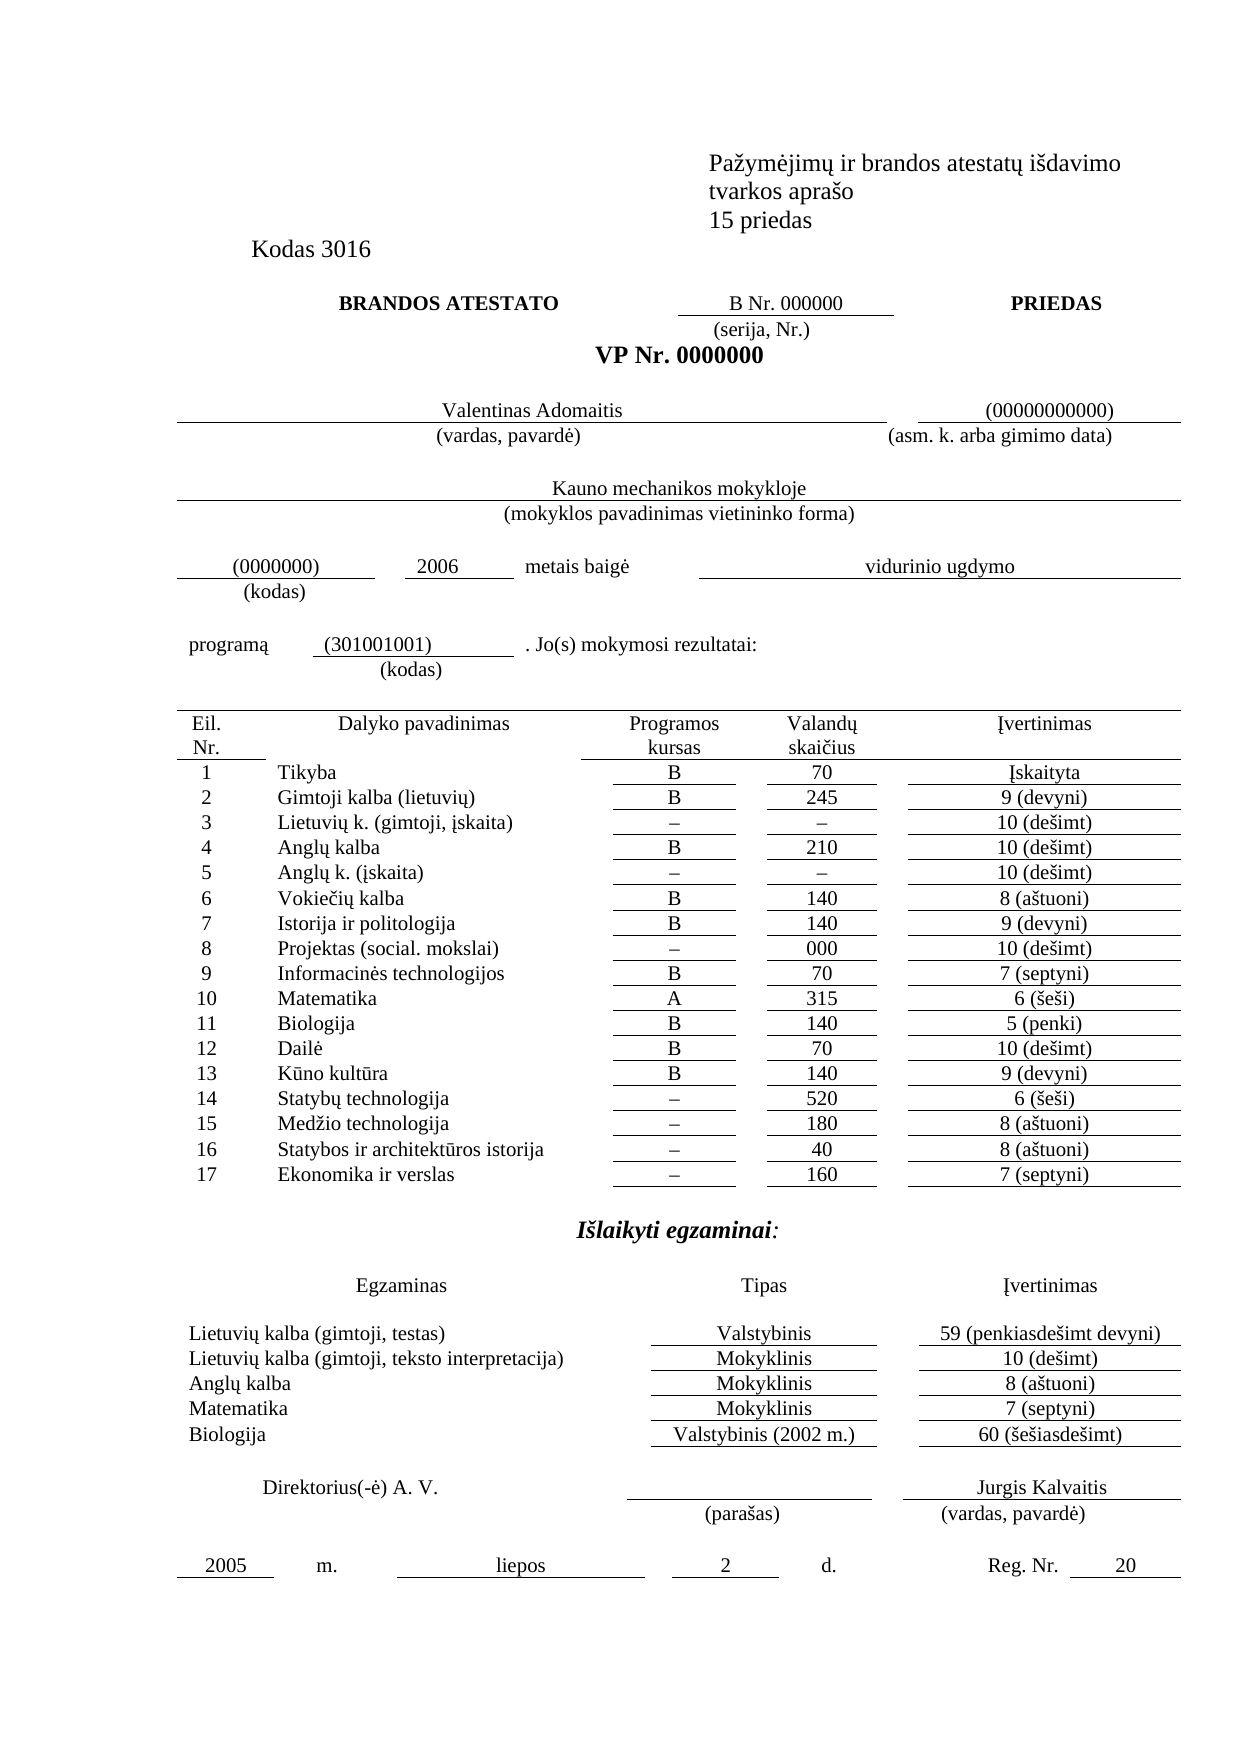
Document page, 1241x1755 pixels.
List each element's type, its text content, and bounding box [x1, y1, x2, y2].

table_cell [877, 760, 908, 784]
table_header 2 [672, 1553, 779, 1577]
table_header [860, 1553, 886, 1577]
table_cell 520 [767, 1086, 877, 1110]
table_header (00000000000) [918, 398, 1181, 422]
table_cell – [767, 810, 877, 834]
table_header Programos kursas [613, 711, 736, 759]
table_cell [877, 1110, 908, 1135]
table_cell 10 [177, 985, 235, 1010]
table_cell Matematika [177, 1395, 625, 1420]
table_cell 5 [177, 859, 235, 884]
table_header Dalyko pavadinimas [266, 711, 581, 759]
table_cell [581, 985, 612, 1010]
table_cell Biologija [266, 1010, 581, 1035]
table_cell 140 [767, 885, 877, 909]
table_cell Anglų k. (įskaita) [266, 859, 581, 884]
table_cell [581, 960, 612, 985]
table_cell Anglų kalba [266, 834, 581, 859]
table_cell [235, 910, 266, 934]
table_cell 8 [177, 935, 235, 960]
table_cell [235, 859, 266, 884]
table_cell 7 [177, 910, 235, 934]
table_cell 11 [177, 1010, 235, 1035]
table_cell [235, 985, 266, 1010]
table_cell [581, 1085, 612, 1110]
table_cell Mokyklinis [651, 1396, 877, 1420]
table_cell [877, 1345, 919, 1370]
table_cell 315 [767, 986, 877, 1010]
table_header [645, 1553, 672, 1577]
table_cell [235, 1161, 266, 1186]
table_header programą [177, 632, 313, 656]
table_cell Lietuvių kalba (gimtoji, teksto interpretacija) [177, 1345, 625, 1370]
text (mokyklos pavadinimas vietininko forma) [177, 501, 1181, 525]
table_cell 14 [177, 1085, 235, 1110]
table_header B Nr. 000000 [678, 291, 894, 315]
table_cell – [613, 1162, 736, 1186]
table_header [581, 1475, 627, 1499]
table_cell Tikyba [266, 759, 581, 784]
table_cell 4 [177, 834, 235, 859]
table_cell 10 (dešimt) [908, 835, 1181, 859]
table_cell Istorija ir politologija [266, 910, 581, 934]
table_cell 245 [767, 785, 877, 809]
table_cell B [613, 835, 736, 859]
table_header [646, 291, 677, 315]
table_cell B [613, 885, 736, 909]
table_cell 7 (septyni) [919, 1396, 1181, 1420]
table_cell Valstybinis [651, 1321, 877, 1345]
table_header Eil. Nr. [177, 711, 235, 759]
table_header [235, 711, 266, 759]
table_cell Statybų technologija [266, 1085, 581, 1110]
table_cell [235, 1060, 266, 1085]
table_cell 140 [767, 1011, 877, 1035]
table_header m. [305, 1553, 366, 1577]
text Pažymėjimų ir brandos atestatų išdavimo [177, 148, 1181, 176]
table_cell [235, 784, 266, 809]
table_cell B [613, 911, 736, 934]
table_cell [877, 985, 908, 1010]
table_header [779, 1553, 810, 1577]
table_cell [736, 1110, 767, 1135]
table_cell [235, 809, 266, 834]
table_cell Projektas (social. mokslai) [266, 935, 581, 960]
text (parašas) (vardas, pavardė) [177, 1500, 1181, 1524]
table_cell Lietuvių kalba (gimtoji, testas) [177, 1321, 625, 1345]
table_cell 2 [177, 784, 235, 809]
table_cell [736, 1060, 767, 1085]
table_cell [736, 910, 767, 934]
text Išlaikyti egzaminai: [177, 1215, 1181, 1244]
table_cell [877, 1395, 919, 1420]
table_cell [581, 935, 612, 960]
table_cell 70 [767, 961, 877, 985]
table_header vidurinio ugdymo [699, 554, 1181, 578]
table_cell Lietuvių k. (gimtoji, įskaita) [266, 809, 581, 834]
table_cell 180 [767, 1111, 877, 1135]
table_cell 60 (šešiasdešimt) [919, 1421, 1181, 1446]
table_header [736, 711, 767, 759]
table_cell 13 [177, 1060, 235, 1085]
table_cell [736, 784, 767, 809]
table_header (0000000) [177, 554, 374, 578]
table_cell [235, 884, 266, 909]
table_cell B [613, 1011, 736, 1035]
table_cell [736, 960, 767, 985]
table_cell Statybos ir architektūros istorija [266, 1135, 581, 1161]
table_cell [877, 935, 908, 960]
table_cell Mokyklinis [651, 1371, 877, 1395]
table_header Tipas [651, 1273, 877, 1321]
text (vardas, pavardė) (asm. k. arba gimimo data) [177, 423, 1181, 447]
table_cell 6 [177, 884, 235, 909]
table_cell B [613, 961, 736, 985]
table_cell Vokiečių kalba [266, 884, 581, 909]
text (kodas) [177, 579, 1181, 603]
table_cell Įskaityta [908, 760, 1181, 784]
table_cell [581, 760, 612, 784]
table_cell 5 (penki) [908, 1011, 1181, 1035]
table_header [894, 291, 925, 315]
table_cell 40 [767, 1136, 877, 1161]
table_cell B [613, 785, 736, 809]
table_cell [736, 1135, 767, 1161]
table_cell – [613, 936, 736, 960]
table_cell [235, 1110, 266, 1135]
table_cell 8 (aštuoni) [908, 1111, 1181, 1135]
table_cell [235, 1035, 266, 1060]
table_cell [877, 1161, 908, 1186]
table_cell [625, 1420, 651, 1446]
table_cell – [613, 1136, 736, 1161]
table_cell [877, 910, 908, 934]
table_header metais baigė [514, 554, 668, 578]
table_cell 10 (dešimt) [908, 936, 1181, 960]
table_cell [581, 1010, 612, 1035]
table_cell 59 (penkiasdešimt devyni) [919, 1321, 1181, 1345]
table_cell [877, 809, 908, 834]
table_header [627, 1475, 872, 1499]
table_cell 8 (aštuoni) [908, 885, 1181, 909]
text VP Nr. 0000000 [177, 341, 1181, 369]
table_cell Valstybinis (2002 m.) [651, 1421, 877, 1446]
table_cell Mokyklinis [651, 1346, 877, 1370]
table_cell [235, 834, 266, 859]
table_cell [581, 910, 612, 934]
table_cell 70 [767, 1036, 877, 1060]
table_cell 3 [177, 809, 235, 834]
table_cell [581, 1060, 612, 1085]
table_header [375, 554, 405, 578]
table_cell 140 [767, 1061, 877, 1085]
table_cell B [613, 1036, 736, 1060]
table_cell [877, 1420, 919, 1446]
table_cell 12 [177, 1035, 235, 1060]
table_header Valentinas Adomaitis [177, 398, 887, 422]
table_cell B [613, 760, 736, 784]
table_cell B [613, 1061, 736, 1085]
table_header Direktorius(-ė) A. V. [177, 1475, 581, 1499]
table_cell [235, 760, 266, 784]
table_cell [877, 1035, 908, 1060]
table_cell [736, 935, 767, 960]
table_header Įvertinimas [919, 1273, 1181, 1321]
table_header liepos [397, 1553, 644, 1577]
table_cell 140 [767, 911, 877, 934]
table_cell [235, 1010, 266, 1035]
table_header Jurgis Kalvaitis [903, 1475, 1181, 1499]
table_cell [877, 1370, 919, 1395]
table_cell Informacinės technologijos [266, 960, 581, 985]
table_header [581, 711, 612, 759]
table_cell [877, 784, 908, 809]
table_cell [736, 1161, 767, 1186]
table_cell [736, 859, 767, 884]
table_cell 10 (dešimt) [908, 860, 1181, 884]
table_cell 9 (devyni) [908, 911, 1181, 934]
table_cell – [767, 860, 877, 884]
table_cell – [613, 860, 736, 884]
table_cell 9 (devyni) [908, 1061, 1181, 1085]
table_cell [581, 809, 612, 834]
text (kodas) [177, 657, 1181, 681]
table_cell 000 [767, 936, 877, 960]
table_cell Matematika [266, 985, 581, 1010]
table_cell 160 [767, 1162, 877, 1186]
table_cell Biologija [177, 1420, 625, 1446]
table_cell [235, 935, 266, 960]
table_cell 6 (šeši) [908, 1086, 1181, 1110]
table_header Kauno mechanikos mokykloje [177, 476, 1181, 500]
table_cell 9 (devyni) [908, 785, 1181, 809]
table_cell [736, 1035, 767, 1060]
table_cell 10 (dešimt) [919, 1346, 1181, 1370]
table_cell [736, 809, 767, 834]
table_header . Jo(s) mokymosi rezultatai: [514, 632, 1181, 656]
table_header [877, 1273, 919, 1321]
table_header [887, 398, 918, 422]
table_header Reg. Nr. [886, 1553, 1070, 1577]
table_cell [736, 1010, 767, 1035]
table_cell [736, 760, 767, 784]
table_cell 17 [177, 1161, 235, 1186]
table_cell 15 [177, 1110, 235, 1135]
table_cell 8 (aštuoni) [919, 1371, 1181, 1395]
table_cell 8 (aštuoni) [908, 1136, 1181, 1161]
table_cell [877, 884, 908, 909]
text 15 priedas [177, 205, 1181, 234]
table_header 20 [1070, 1553, 1181, 1577]
table_cell [581, 884, 612, 909]
table_header [274, 1553, 305, 1577]
table_cell – [613, 810, 736, 834]
table_cell – [613, 1111, 736, 1135]
table_cell [877, 834, 908, 859]
table_cell [581, 1135, 612, 1161]
table_cell [581, 859, 612, 884]
table_cell [877, 1321, 919, 1345]
table_cell [625, 1321, 651, 1345]
table_header (301001001) [313, 632, 514, 656]
table_cell 10 (dešimt) [908, 1036, 1181, 1060]
table_cell A [613, 986, 736, 1010]
table_cell [877, 859, 908, 884]
table_cell [581, 1161, 612, 1186]
table_cell 70 [767, 760, 877, 784]
table_cell Medžio technologija [266, 1110, 581, 1135]
table_cell 1 [177, 760, 235, 784]
table_cell [235, 1085, 266, 1110]
table_cell Gimtoji kalba (lietuvių) [266, 784, 581, 809]
table_header [877, 711, 908, 759]
table_header Įvertinimas [908, 711, 1181, 759]
table_cell Dailė [266, 1035, 581, 1060]
table_cell [736, 985, 767, 1010]
table_cell [877, 960, 908, 985]
table_cell [736, 1085, 767, 1110]
table_cell [625, 1395, 651, 1420]
table_cell [581, 1035, 612, 1060]
table_cell [736, 884, 767, 909]
table_cell [581, 784, 612, 809]
table_cell [877, 1010, 908, 1035]
table_cell 7 (septyni) [908, 1162, 1181, 1186]
table_header [872, 1475, 903, 1499]
table_cell [235, 960, 266, 985]
text Kodas 3016 [177, 234, 1181, 263]
table_cell [736, 834, 767, 859]
table_header BRANDOS ATESTATO [177, 291, 646, 315]
text tvarkos aprašo [177, 176, 1181, 205]
table_cell 210 [767, 835, 877, 859]
table_header Valandų skaičius [767, 711, 877, 759]
text (serija, Nr.) [177, 316, 1181, 341]
table_cell [581, 834, 612, 859]
table_cell [877, 1060, 908, 1085]
table_header [668, 554, 699, 578]
table_cell [625, 1370, 651, 1395]
table_cell 9 [177, 960, 235, 985]
table_cell 16 [177, 1135, 235, 1161]
table_header d. [810, 1553, 860, 1577]
table_cell Anglų kalba [177, 1370, 625, 1395]
table_cell [877, 1135, 908, 1161]
table_header [625, 1273, 651, 1321]
table_cell Ekonomika ir verslas [266, 1161, 581, 1186]
table_cell – [613, 1086, 736, 1110]
table_cell 10 (dešimt) [908, 810, 1181, 834]
table_cell [625, 1345, 651, 1370]
table_cell [235, 1135, 266, 1161]
table_header Egzaminas [177, 1273, 625, 1321]
table_header PRIEDAS [925, 291, 1181, 315]
table_cell 7 (septyni) [908, 961, 1181, 985]
table_header [366, 1553, 397, 1577]
table_cell [581, 1110, 612, 1135]
table_cell 6 (šeši) [908, 986, 1181, 1010]
table_cell [877, 1085, 908, 1110]
table_header 2005 [177, 1553, 274, 1577]
table_header 2006 [405, 554, 513, 578]
table_cell Kūno kultūra [266, 1060, 581, 1085]
